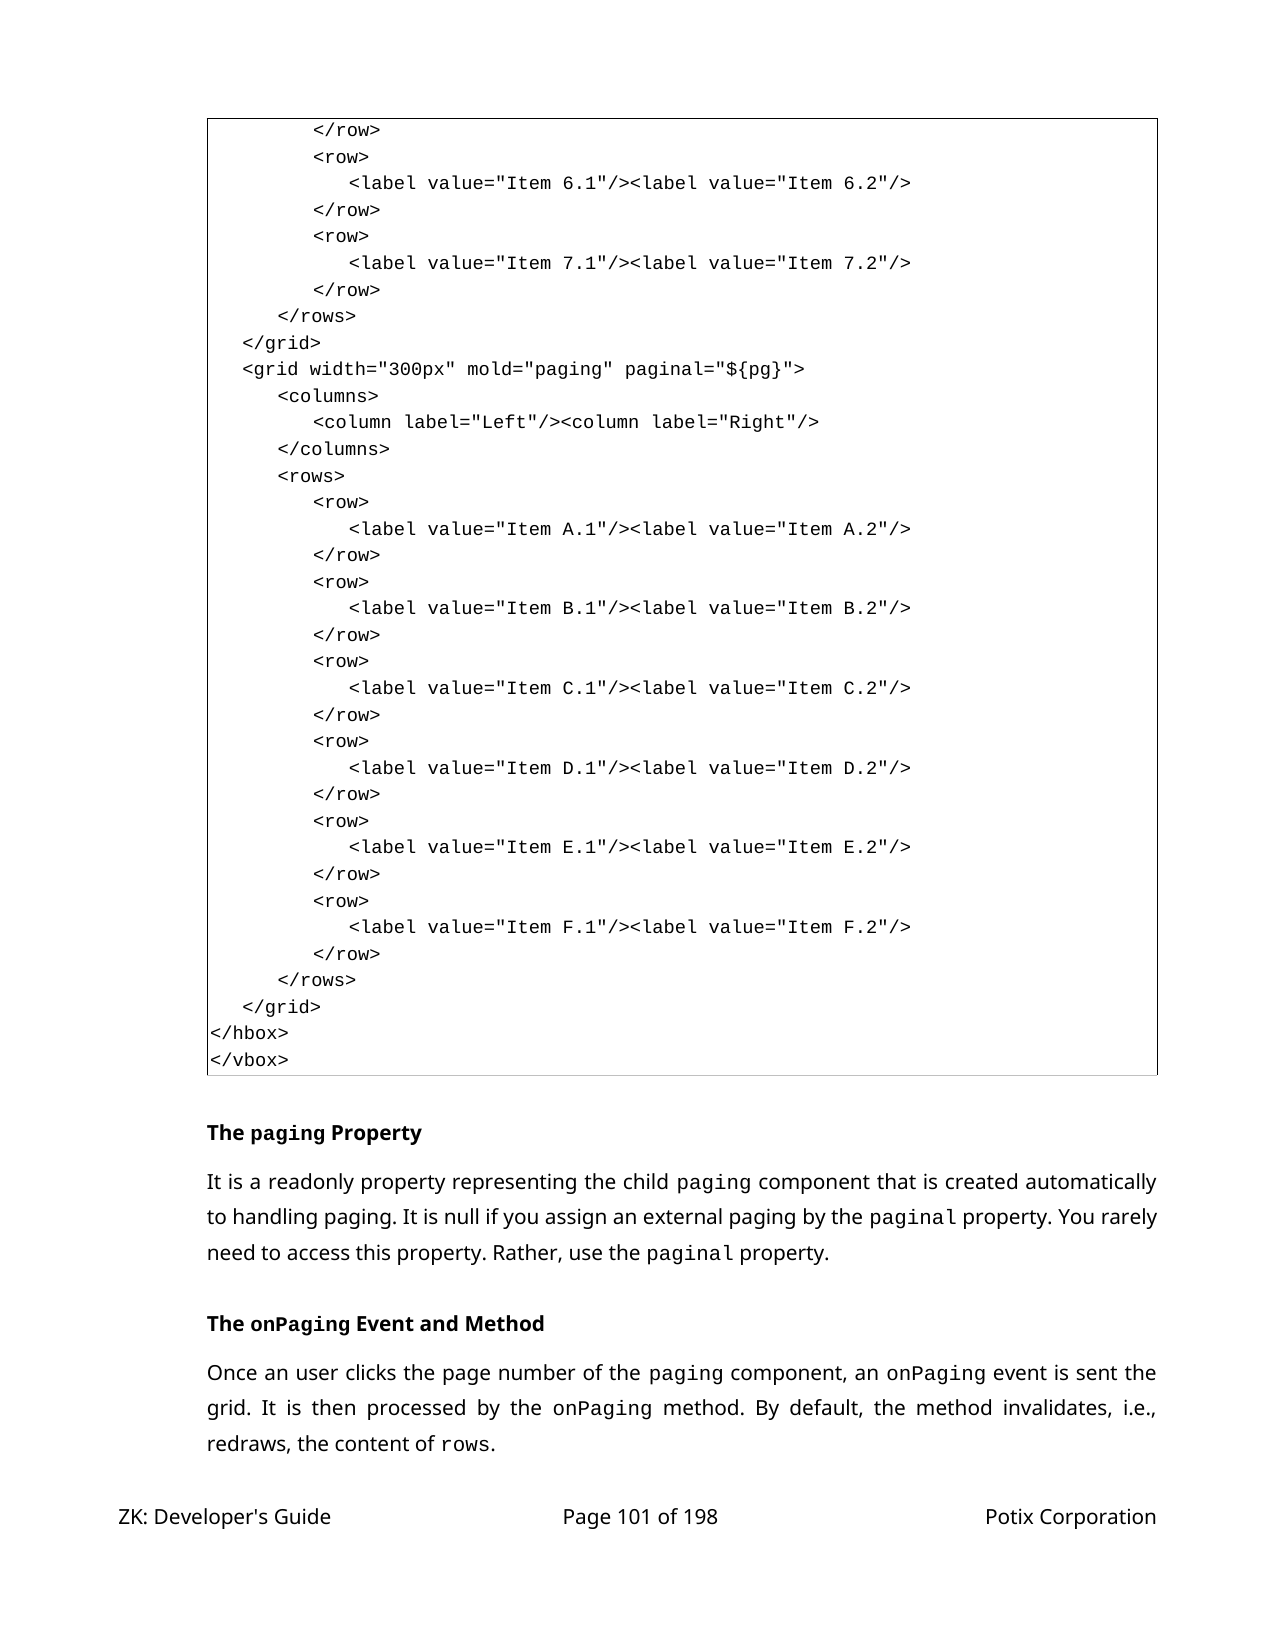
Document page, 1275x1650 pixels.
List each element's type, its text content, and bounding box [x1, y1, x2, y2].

text </row> <row> <label value="Item 6.1"/><label value="Item 6.2"/> </row> <row> <label value="Item 7.1"/><label value="Item 7.2"/> </row> </rows> </grid> <grid width="300px" mold="paging" paginal="${pg}"> <columns> <column label="Left"/><column label="Right"/> </columns> <rows> <row> <label value="Item A.1"/><label value="Item A.2"/> </row> <row> <label value="Item B.1"/><label value="Item B.2"/> </row> <row> <label value="Item C.1"/><label value="Item C.2"/> </row> <row> <label value="Item D.1"/><label value="Item D.2"/> </row> <row> <label value="Item E.1"/><label value="Item E.2"/> </row> <row> <label value="Item F.1"/><label value="Item F.2"/> </row> </rows> </grid> </hbox> </vbox> [208, 119, 1157, 1075]
text It is a readonly property representing the child paging component that is created automatically to handling paging. It is null if you assign an external paging by the paginal property. You rarely need to access this property. Rather, use the paginal property. [207, 1167, 1157, 1266]
text Once an user clicks the page number of the paging component, an onPaging event is sent the grid. It is then processed by the onPaging method. By default, the method invalidates, i.e., redraws, the content of rows. [207, 1358, 1157, 1458]
subtitle The onPaging Event and Method [207, 1309, 1157, 1337]
subtitle The paging Property [207, 1118, 1157, 1146]
